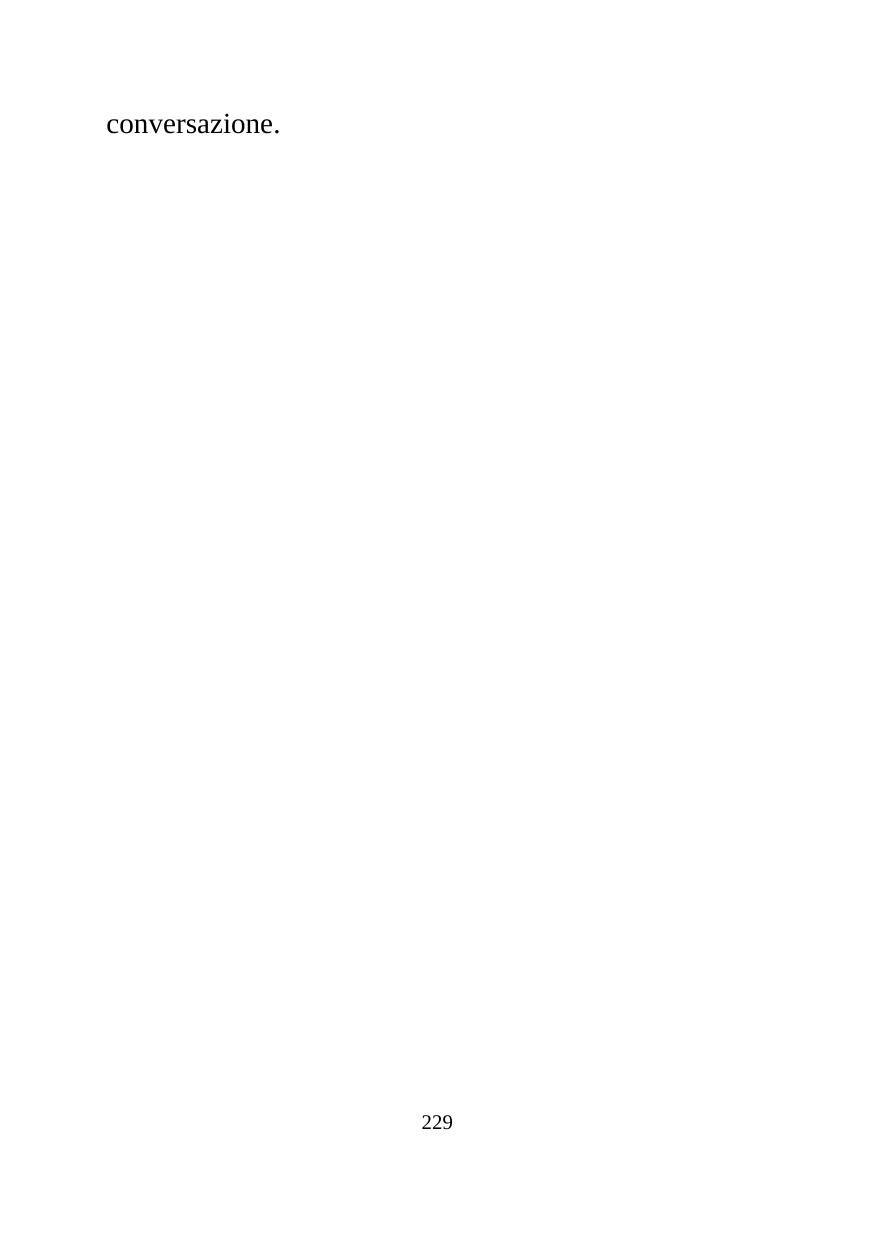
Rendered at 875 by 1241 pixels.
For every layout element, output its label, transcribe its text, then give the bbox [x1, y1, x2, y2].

text conversazione. [106, 106, 768, 140]
